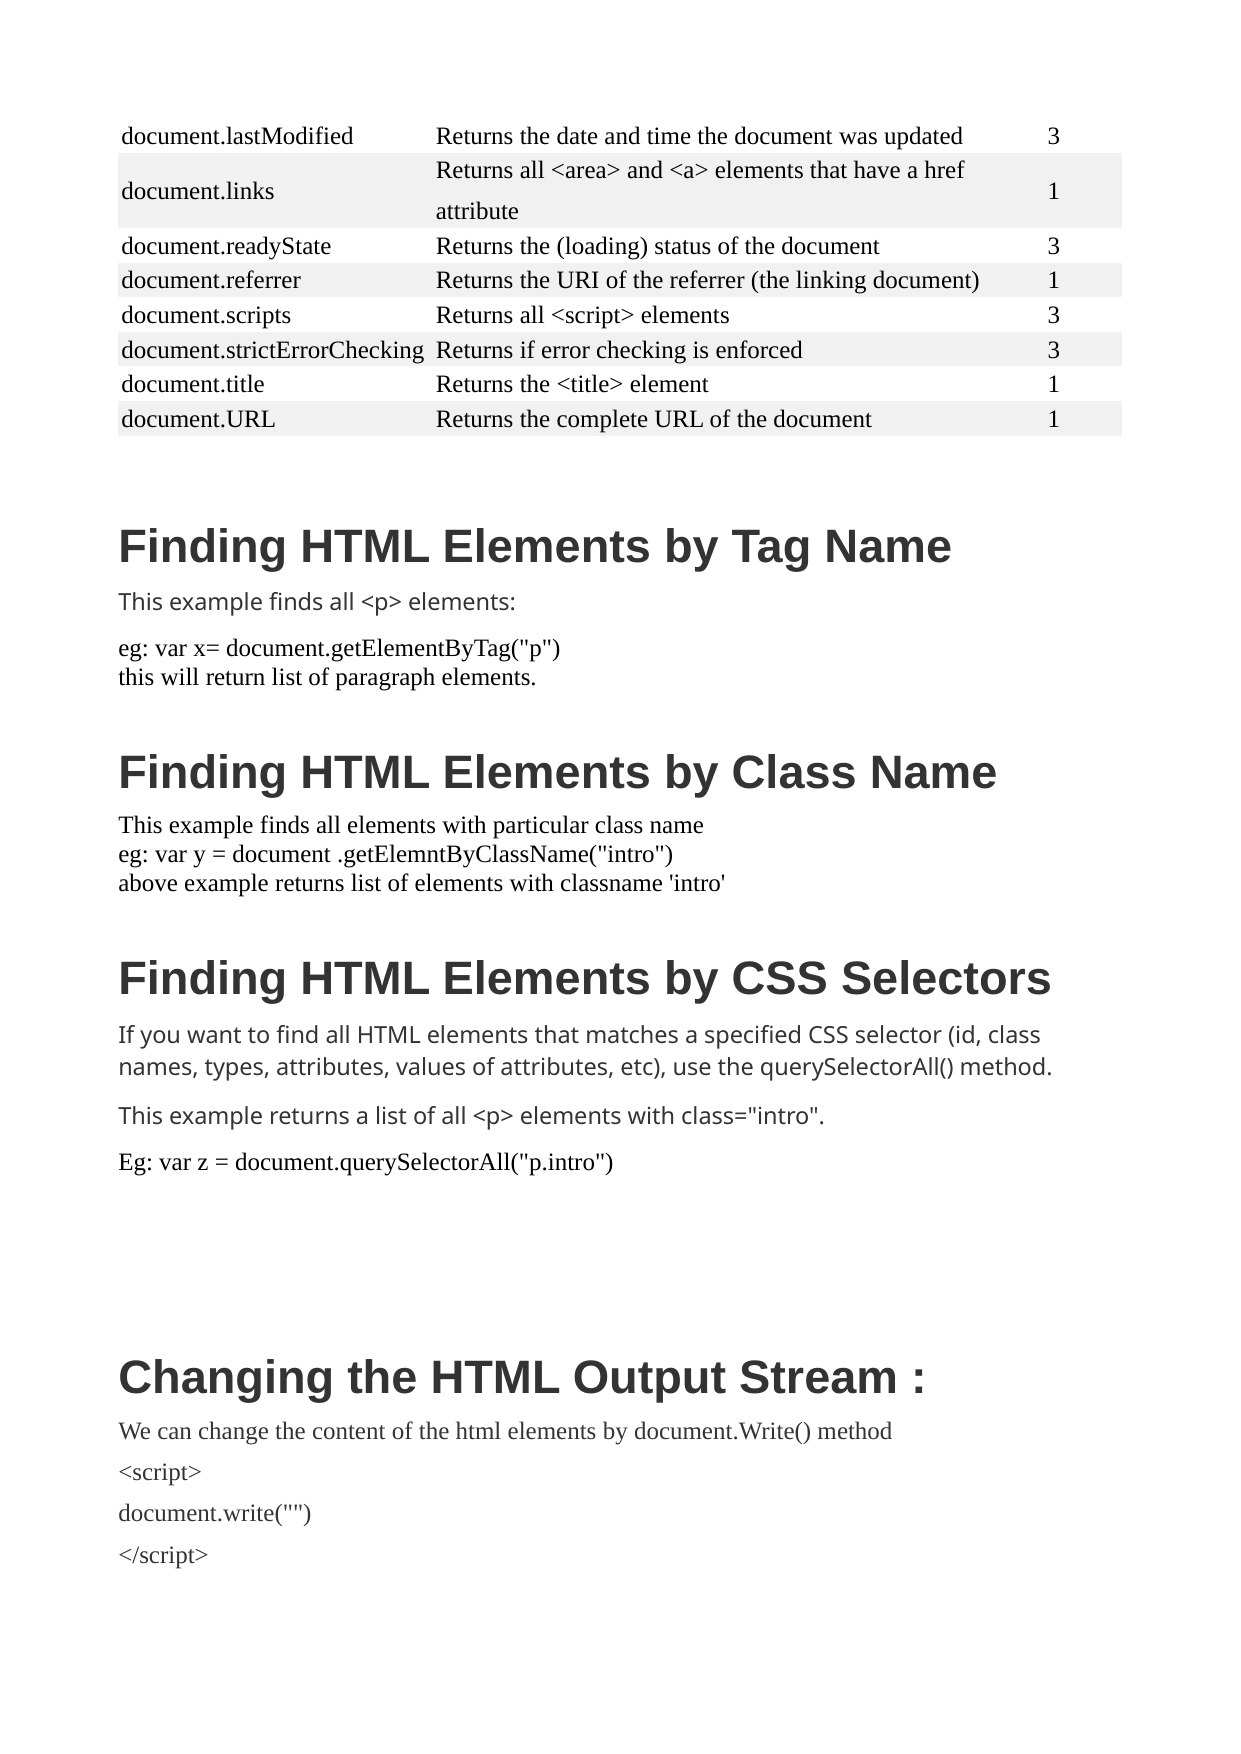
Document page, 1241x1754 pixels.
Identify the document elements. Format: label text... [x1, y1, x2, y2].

subtitle Changing the HTML Output Stream : [118, 1349, 1122, 1403]
table_cell document.strictErrorChecking [118, 332, 433, 366]
table_cell 3 [1045, 118, 1122, 153]
table_cell Returns the date and time the document was updated [433, 118, 1044, 153]
table_cell Returns all <area> and <a> elements that have a href attribute [433, 153, 1044, 228]
text This example finds all elements with particular class name [118, 811, 1122, 839]
table_cell Returns if error checking is enforced [433, 332, 1044, 366]
table_cell 1 [1045, 153, 1122, 228]
table_cell 3 [1045, 297, 1122, 332]
table_cell 1 [1045, 401, 1122, 436]
text above example returns list of elements with classname 'intro' [118, 868, 1122, 897]
text This example returns a list of all <p> elements with class="intro". [118, 1098, 1122, 1131]
table_cell 3 [1045, 228, 1122, 263]
table_cell 3 [1045, 332, 1122, 366]
table_cell document.lastModified [118, 118, 433, 153]
text Eg: var z = document.querySelectorAll("p.intro") [118, 1147, 1122, 1176]
table_cell document.referrer [118, 263, 433, 297]
table_cell Returns all <script> elements [433, 297, 1044, 332]
subtitle Finding HTML Elements by Class Name [118, 744, 1122, 798]
table_cell Returns the <title> element [433, 366, 1044, 401]
text this will return list of paragraph elements. [118, 662, 1122, 690]
subtitle Finding HTML Elements by Tag Name [118, 518, 1122, 572]
text We can change the content of the html elements by document.Write() method [118, 1416, 1122, 1445]
table_cell document.scripts [118, 297, 433, 332]
table_cell Returns the (loading) status of the document [433, 228, 1044, 263]
table_cell document.readyState [118, 228, 433, 263]
table_cell document.URL [118, 401, 433, 436]
text eg: var y = document .getElemntByClassName("intro") [118, 839, 1122, 868]
text <script> [118, 1457, 1122, 1486]
subtitle Finding HTML Elements by CSS Selectors [118, 951, 1122, 1004]
text eg: var x= document.getElementByTag("p") [118, 633, 1122, 662]
text If you want to find all HTML elements that matches a specified CSS selector (id, class names, types, attributes, values of attributes, etc), use the querySelectorAll() method. [118, 1017, 1122, 1083]
table_cell document.title [118, 366, 433, 401]
text document.write("") [118, 1498, 1122, 1527]
table_cell Returns the complete URL of the document [433, 401, 1044, 436]
table_cell Returns the URI of the referrer (the linking document) [433, 263, 1044, 297]
text </script> [118, 1540, 1122, 1568]
table_cell 1 [1045, 366, 1122, 401]
table_cell document.links [118, 153, 433, 228]
table_cell 1 [1045, 263, 1122, 297]
text This example finds all <p> elements: [118, 584, 1122, 617]
